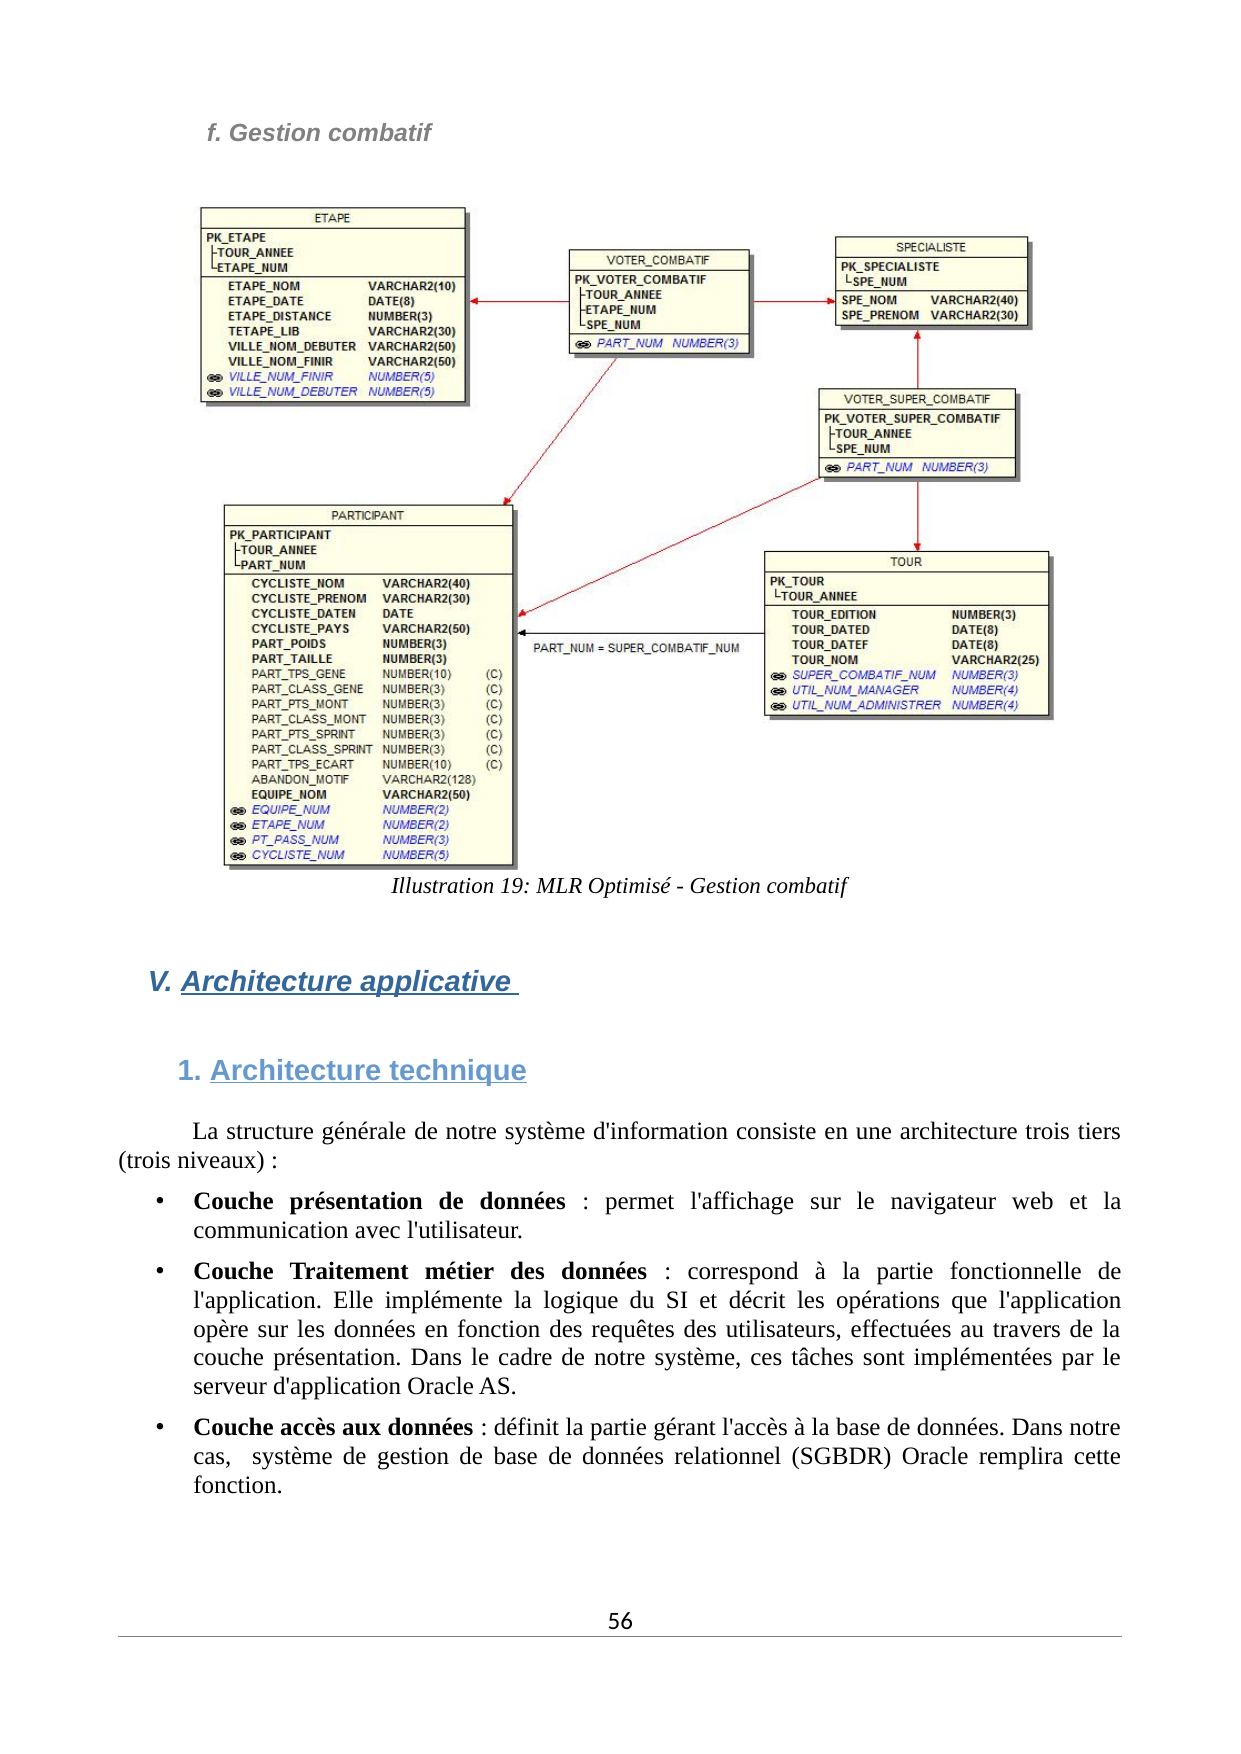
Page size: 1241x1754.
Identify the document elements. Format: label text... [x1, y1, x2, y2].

list Couche présentation de données : permet l'affichage sur le navigateur web et la communication avec l'utilisateur. [156, 1186, 1122, 1244]
subtitle Architecture technique [177, 1052, 1122, 1086]
subtitle Architecture applicative [148, 964, 1122, 998]
list Couche Traitement métier des données : correspond à la partie fonctionnelle de l'application. Elle implémente la logique du SI et décrit les opérations que l'application opère sur les données en fonction des requêtes des utilisateurs, effectuées au travers de la couche présentation. Dans le cadre de notre système, ces tâches sont implémentées par le serveur d'application Oracle AS. [156, 1256, 1122, 1400]
subtitle Gestion combatif [207, 118, 1122, 147]
picture [185, 189, 1056, 872]
text Illustration 19: MLR Optimisé - Gestion combatif [185, 872, 1055, 898]
list Couche accès aux données : définit la partie gérant l'accès à la base de données. Dans notre cas, système de gestion de base de données relationnel (SGBDR) Oracle remplira cette fonction. [156, 1412, 1122, 1499]
text La structure générale de notre système d'information consiste en une architecture trois tiers (trois niveaux) : [118, 1116, 1122, 1174]
